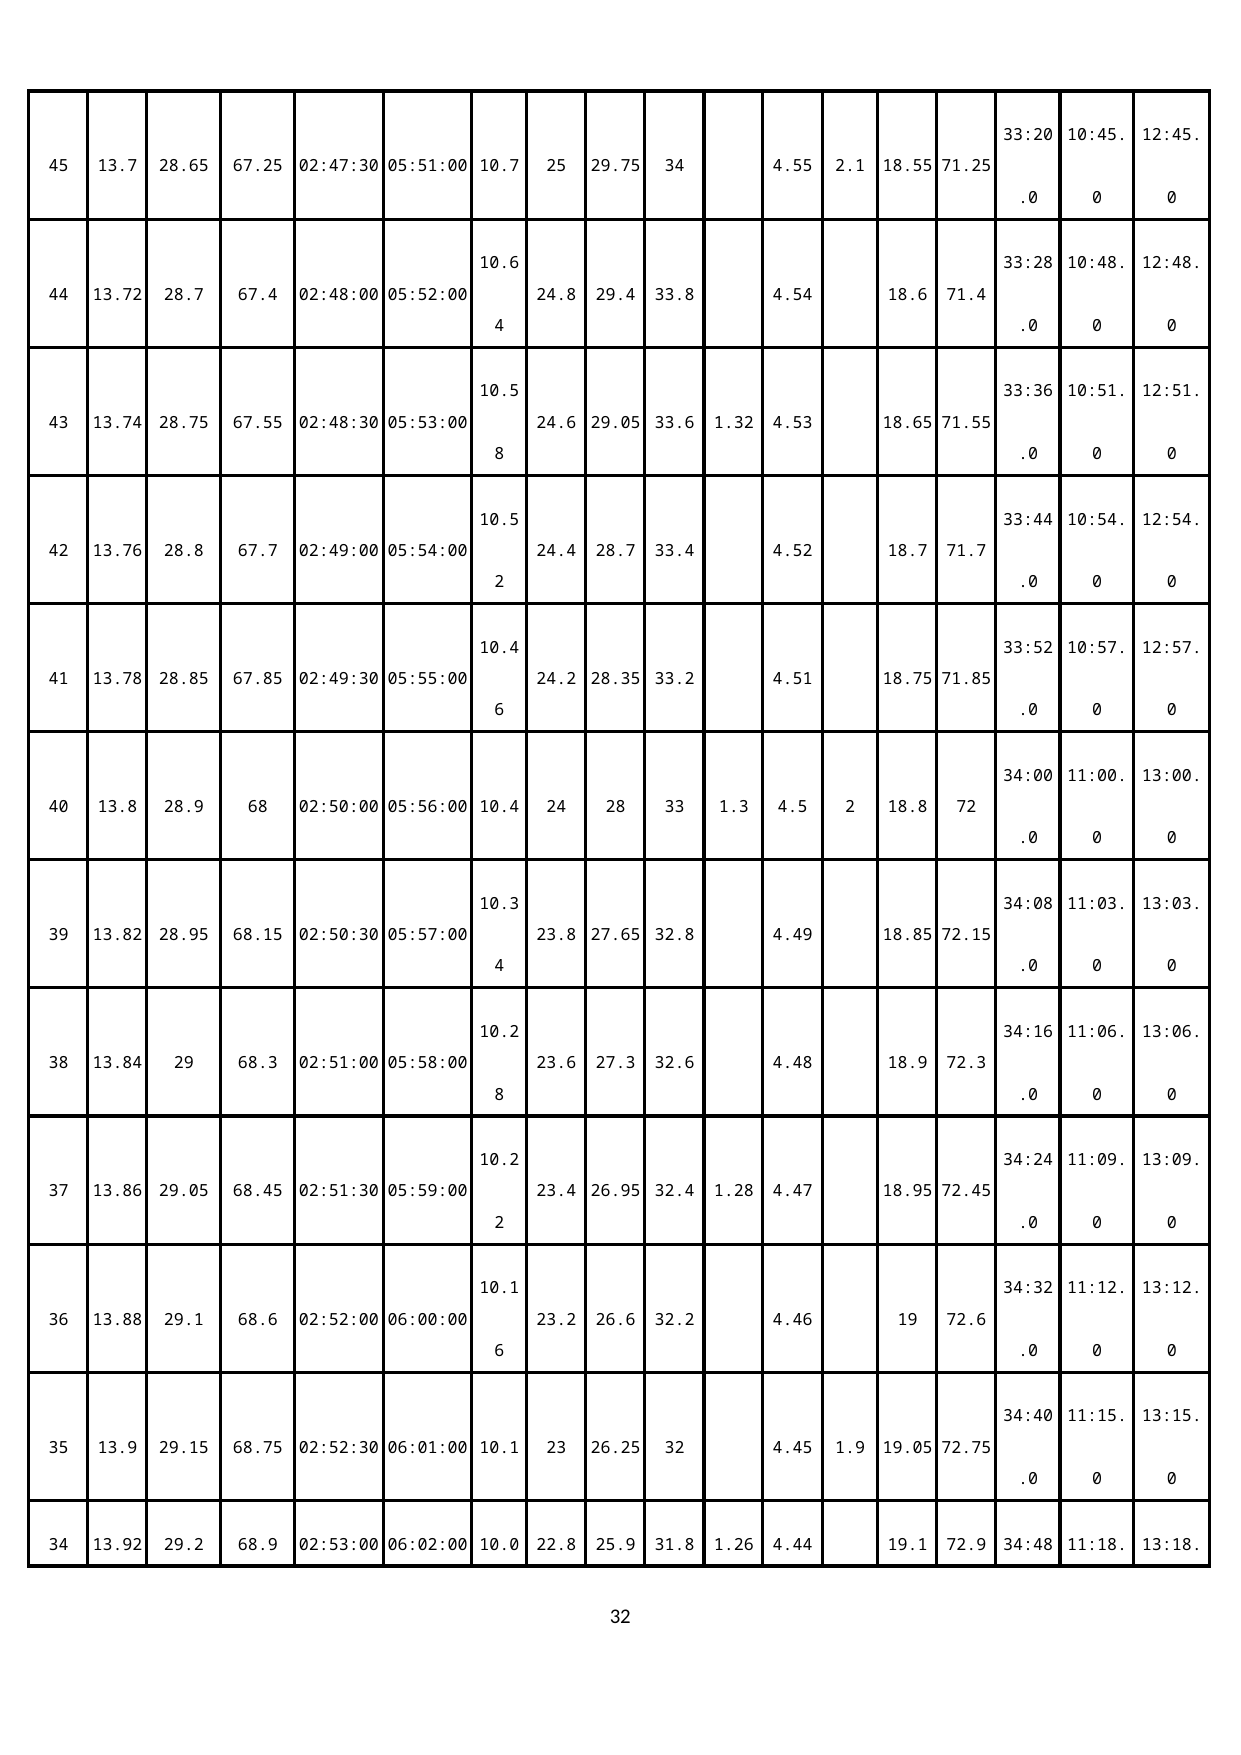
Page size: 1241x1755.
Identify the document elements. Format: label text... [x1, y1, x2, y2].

table_cell 33:36.0 [997, 349, 1058, 474]
table_cell 32.2 [646, 1246, 702, 1371]
table_cell 42 [30, 477, 86, 602]
table_cell [824, 1118, 876, 1242]
table_cell [706, 861, 761, 986]
table_cell 28.85 [148, 605, 219, 730]
table_cell 35 [30, 1374, 86, 1499]
table_cell 10.1 [473, 1374, 525, 1499]
table_cell 1.26 [706, 1502, 761, 1564]
table_cell 02:47:30 [296, 93, 382, 217]
table_cell [824, 989, 876, 1114]
table_cell 26.6 [587, 1246, 643, 1371]
table_cell 33:20.0 [997, 93, 1058, 217]
table_cell [706, 1374, 761, 1499]
table_cell [706, 989, 761, 1114]
table_cell 1.28 [706, 1118, 761, 1242]
table_cell 18.8 [879, 733, 935, 858]
table_cell 10.16 [473, 1246, 525, 1371]
table_cell 19.1 [879, 1502, 935, 1564]
table_cell 67.7 [222, 477, 293, 602]
table_cell 10:54.0 [1062, 477, 1132, 602]
table_cell 34:48 [997, 1502, 1058, 1564]
table_cell [824, 1246, 876, 1371]
table_cell 10.58 [473, 349, 525, 474]
table_cell 18.9 [879, 989, 935, 1114]
table_cell 32.6 [646, 989, 702, 1114]
table_cell 25 [528, 93, 584, 217]
table_cell 05:53:00 [385, 349, 470, 474]
table_cell 11:15.0 [1062, 1374, 1132, 1499]
table_cell 10.34 [473, 861, 525, 986]
table_cell 29.05 [587, 349, 643, 474]
table_cell 10.22 [473, 1118, 525, 1242]
table_cell 43 [30, 349, 86, 474]
table_cell 19 [879, 1246, 935, 1371]
table_cell 29.15 [148, 1374, 219, 1499]
table_cell 34 [646, 93, 702, 217]
table_cell 19.05 [879, 1374, 935, 1499]
table_cell 4.5 [764, 733, 821, 858]
table_cell 23.6 [528, 989, 584, 1114]
table_cell [706, 477, 761, 602]
table_cell 28.7 [587, 477, 643, 602]
table_cell 67.4 [222, 221, 293, 346]
table_cell 18.65 [879, 349, 935, 474]
table_cell 4.52 [764, 477, 821, 602]
table_cell 71.85 [938, 605, 994, 730]
table_cell 72 [938, 733, 994, 858]
table_cell 13:09.0 [1135, 1118, 1208, 1242]
table_cell 05:59:00 [385, 1118, 470, 1242]
table_cell 41 [30, 605, 86, 730]
table_cell 13.82 [89, 861, 145, 986]
table_cell 10:48.0 [1062, 221, 1132, 346]
table_cell 10:57.0 [1062, 605, 1132, 730]
table_cell 71.25 [938, 93, 994, 217]
table_cell 34:40.0 [997, 1374, 1058, 1499]
table_cell 29.75 [587, 93, 643, 217]
table_cell 13.7 [89, 93, 145, 217]
table_cell 71.4 [938, 221, 994, 346]
table_cell 12:45.0 [1135, 93, 1208, 217]
table_cell 13:00.0 [1135, 733, 1208, 858]
table_cell [706, 1246, 761, 1371]
table_cell 4.53 [764, 349, 821, 474]
table_cell 18.75 [879, 605, 935, 730]
table_cell 13.76 [89, 477, 145, 602]
table_cell 02:48:00 [296, 221, 382, 346]
table_cell 28.8 [148, 477, 219, 602]
table_cell 18.7 [879, 477, 935, 602]
table_cell 06:02:00 [385, 1502, 470, 1564]
table_cell 4.46 [764, 1246, 821, 1371]
table_cell 4.55 [764, 93, 821, 217]
table_cell 02:50:00 [296, 733, 382, 858]
table_cell 11:09.0 [1062, 1118, 1132, 1242]
table_cell 26.25 [587, 1374, 643, 1499]
table_cell 05:52:00 [385, 221, 470, 346]
table_cell 13:03.0 [1135, 861, 1208, 986]
table_cell 68.15 [222, 861, 293, 986]
table_cell 34 [30, 1502, 86, 1564]
table_cell 12:54.0 [1135, 477, 1208, 602]
table_cell 27.65 [587, 861, 643, 986]
table_cell 11:12.0 [1062, 1246, 1132, 1371]
table_cell 45 [30, 93, 86, 217]
table_cell 05:57:00 [385, 861, 470, 986]
table_cell 36 [30, 1246, 86, 1371]
table_cell 13.86 [89, 1118, 145, 1242]
table_cell 4.44 [764, 1502, 821, 1564]
table_cell 10:51.0 [1062, 349, 1132, 474]
table_cell 02:52:30 [296, 1374, 382, 1499]
table_cell 13:12.0 [1135, 1246, 1208, 1371]
table_cell 33:28.0 [997, 221, 1058, 346]
table_cell 34:08.0 [997, 861, 1058, 986]
table_cell 4.49 [764, 861, 821, 986]
table_cell [824, 477, 876, 602]
table_cell 24.4 [528, 477, 584, 602]
table_cell 29.05 [148, 1118, 219, 1242]
table_cell 32.4 [646, 1118, 702, 1242]
table_cell 4.47 [764, 1118, 821, 1242]
table_cell 28.7 [148, 221, 219, 346]
table_cell 72.6 [938, 1246, 994, 1371]
table_cell 1.3 [706, 733, 761, 858]
table_cell 1.9 [824, 1374, 876, 1499]
table_cell 4.51 [764, 605, 821, 730]
table_cell 67.85 [222, 605, 293, 730]
table_cell 18.6 [879, 221, 935, 346]
table_cell 68.75 [222, 1374, 293, 1499]
table_cell 23 [528, 1374, 584, 1499]
table_cell [706, 93, 761, 217]
table_cell [824, 1502, 876, 1564]
table_cell 34:32.0 [997, 1246, 1058, 1371]
table_cell 44 [30, 221, 86, 346]
table_cell 32 [646, 1374, 702, 1499]
table_cell 2.1 [824, 93, 876, 217]
table_cell 67.25 [222, 93, 293, 217]
table_cell 11:06.0 [1062, 989, 1132, 1114]
table_cell 02:51:30 [296, 1118, 382, 1242]
table_cell 29.1 [148, 1246, 219, 1371]
table_cell 18.85 [879, 861, 935, 986]
table_cell 72.75 [938, 1374, 994, 1499]
table_cell 13.9 [89, 1374, 145, 1499]
table_cell 10.4 [473, 733, 525, 858]
table_cell 68 [222, 733, 293, 858]
table_cell 13:06.0 [1135, 989, 1208, 1114]
table_cell 39 [30, 861, 86, 986]
table_cell 28.95 [148, 861, 219, 986]
table_cell 68.45 [222, 1118, 293, 1242]
table_cell 4.48 [764, 989, 821, 1114]
table_cell 13.84 [89, 989, 145, 1114]
table_cell 34:16.0 [997, 989, 1058, 1114]
table_cell 4.54 [764, 221, 821, 346]
table_cell 31.8 [646, 1502, 702, 1564]
table_cell 13:18. [1135, 1502, 1208, 1564]
table_cell 13.74 [89, 349, 145, 474]
table_cell 34:24.0 [997, 1118, 1058, 1242]
table_cell 37 [30, 1118, 86, 1242]
table_cell 10:45.0 [1062, 93, 1132, 217]
table_cell 02:49:00 [296, 477, 382, 602]
table_cell 28.9 [148, 733, 219, 858]
table_cell 28 [587, 733, 643, 858]
table_cell 32.8 [646, 861, 702, 986]
table_cell 33 [646, 733, 702, 858]
table_cell 10.46 [473, 605, 525, 730]
table_cell 28.75 [148, 349, 219, 474]
table_cell 12:51.0 [1135, 349, 1208, 474]
table_cell 29.2 [148, 1502, 219, 1564]
table_cell 24 [528, 733, 584, 858]
table_cell 12:57.0 [1135, 605, 1208, 730]
table_cell 1.32 [706, 349, 761, 474]
table_cell 72.45 [938, 1118, 994, 1242]
table_cell 24.6 [528, 349, 584, 474]
table_cell 71.55 [938, 349, 994, 474]
table_cell 33:52.0 [997, 605, 1058, 730]
table_cell 33:44.0 [997, 477, 1058, 602]
table_cell 72.3 [938, 989, 994, 1114]
table_cell 40 [30, 733, 86, 858]
table_cell 67.55 [222, 349, 293, 474]
table_cell 38 [30, 989, 86, 1114]
table_cell 68.6 [222, 1246, 293, 1371]
table_cell 02:50:30 [296, 861, 382, 986]
table_cell 05:58:00 [385, 989, 470, 1114]
table_cell [824, 221, 876, 346]
table_cell [706, 605, 761, 730]
table_cell [706, 221, 761, 346]
table_cell 02:52:00 [296, 1246, 382, 1371]
table_cell 2 [824, 733, 876, 858]
table_cell 72.15 [938, 861, 994, 986]
table_cell 10.0 [473, 1502, 525, 1564]
table_cell 10.28 [473, 989, 525, 1114]
table_cell 13:15.0 [1135, 1374, 1208, 1499]
table_cell 10.52 [473, 477, 525, 602]
table_cell 05:51:00 [385, 93, 470, 217]
table_cell 33.8 [646, 221, 702, 346]
table_cell [824, 861, 876, 986]
table_cell 06:01:00 [385, 1374, 470, 1499]
table_cell 22.8 [528, 1502, 584, 1564]
table_cell 29 [148, 989, 219, 1114]
table_cell 11:18. [1062, 1502, 1132, 1564]
table_cell 05:55:00 [385, 605, 470, 730]
table_cell 27.3 [587, 989, 643, 1114]
table_cell 06:00:00 [385, 1246, 470, 1371]
table_cell 13.78 [89, 605, 145, 730]
table_cell 72.9 [938, 1502, 994, 1564]
table_cell 34:00.0 [997, 733, 1058, 858]
table_cell 05:54:00 [385, 477, 470, 602]
table_cell 26.95 [587, 1118, 643, 1242]
table_cell 4.45 [764, 1374, 821, 1499]
table_cell 13.88 [89, 1246, 145, 1371]
table_cell [824, 349, 876, 474]
table_cell 71.7 [938, 477, 994, 602]
table_cell 02:53:00 [296, 1502, 382, 1564]
table_cell 18.95 [879, 1118, 935, 1242]
table_cell 68.3 [222, 989, 293, 1114]
table_cell 23.4 [528, 1118, 584, 1242]
table_cell [824, 605, 876, 730]
table_cell 23.8 [528, 861, 584, 986]
table_cell 11:00.0 [1062, 733, 1132, 858]
table_cell 25.9 [587, 1502, 643, 1564]
table_cell 28.35 [587, 605, 643, 730]
table_cell 13.8 [89, 733, 145, 858]
table_cell 10.7 [473, 93, 525, 217]
table_cell 28.65 [148, 93, 219, 217]
table_cell 18.55 [879, 93, 935, 217]
table_cell 68.9 [222, 1502, 293, 1564]
table_cell 29.4 [587, 221, 643, 346]
table_cell 24.2 [528, 605, 584, 730]
table_cell 24.8 [528, 221, 584, 346]
table_cell 02:49:30 [296, 605, 382, 730]
table_cell 05:56:00 [385, 733, 470, 858]
table_cell 23.2 [528, 1246, 584, 1371]
table_cell 13.72 [89, 221, 145, 346]
table_cell 11:03.0 [1062, 861, 1132, 986]
table_cell 13.92 [89, 1502, 145, 1564]
table_cell 33.4 [646, 477, 702, 602]
table_cell 02:48:30 [296, 349, 382, 474]
table_cell 33.2 [646, 605, 702, 730]
table_cell 02:51:00 [296, 989, 382, 1114]
table_cell 12:48.0 [1135, 221, 1208, 346]
table_cell 10.64 [473, 221, 525, 346]
table_cell 33.6 [646, 349, 702, 474]
